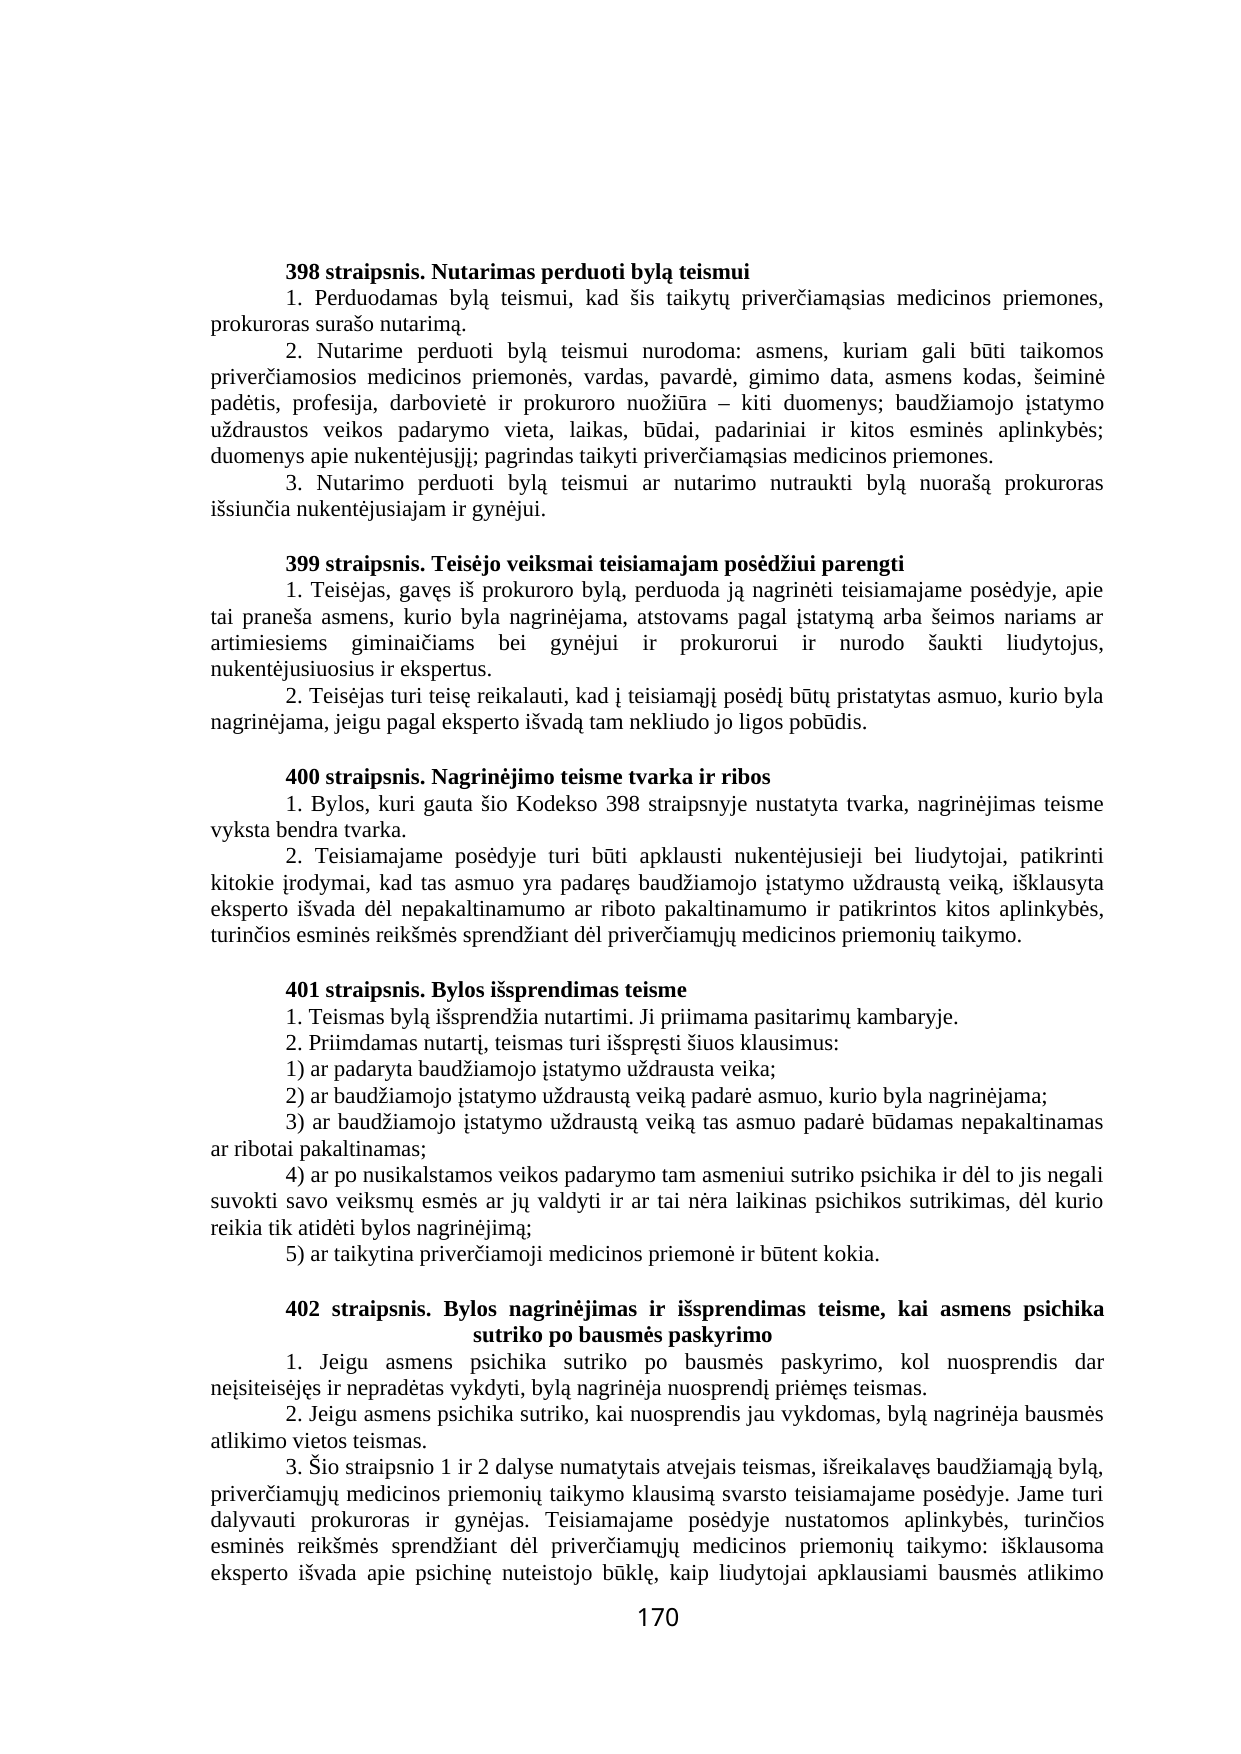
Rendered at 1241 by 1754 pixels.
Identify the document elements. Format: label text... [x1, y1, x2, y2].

text 401 straipsnis. Bylos išsprendimas teisme [210, 976, 1105, 1003]
text 2. Nutarime perduoti bylą teismui nurodoma: asmens, kuriam gali būti taikomos priverčiamosios medicinos priemonės, vardas, pavardė, gimimo data, asmens kodas, šeiminė padėtis, profesija, darbovietė ir prokuroro nuožiūra – kiti duomenys; baudžiamojo įstatymo uždraustos veikos padarymo vieta, laikas, būdai, padariniai ir kitos esminės aplinkybės; duomenys apie nukentėjusįjį; pagrindas taikyti priverčiamąsias medicinos priemones. [210, 337, 1105, 468]
text 399 straipsnis. Teisėjo veiksmai teisiamajam posėdžiui parengti [210, 550, 1105, 576]
text 2. Priimdamas nutartį, teismas turi išspręsti šiuos klausimus: [210, 1029, 1105, 1056]
text 2. Jeigu asmens psichika sutriko, kai nuosprendis jau vykdomas, bylą nagrinėja bausmės atlikimo vietos teismas. [210, 1401, 1105, 1453]
text 2) ar baudžiamojo įstatymo uždraustą veiką padarė asmuo, kurio byla nagrinėjama; [210, 1082, 1105, 1108]
text 1. Teismas bylą išsprendžia nutartimi. Ji priimama pasitarimų kambaryje. [210, 1003, 1105, 1029]
text 3) ar baudžiamojo įstatymo uždraustą veiką tas asmuo padarė būdamas nepakaltinamas ar ribotai pakaltinamas; [210, 1108, 1105, 1161]
text 3. Nutarimo perduoti bylą teismui ar nutarimo nutraukti bylą nuorašą prokuroras išsiunčia nukentėjusiajam ir gynėjui. [210, 468, 1105, 521]
text 1. Perduodamas bylą teismui, kad šis taikytų priverčiamąsias medicinos priemones, prokuroras surašo nutarimą. [210, 284, 1105, 337]
text 1. Teisėjas, gavęs iš prokuroro bylą, perduoda ją nagrinėti teisiamajame posėdyje, apie tai praneša asmens, kurio byla nagrinėjama, atstovams pagal įstatymą arba šeimos nariams ar artimiesiems giminaičiams bei gynėjui ir prokurorui ir nurodo šaukti liudytojus, nukentėjusiuosius ir ekspertus. [210, 576, 1105, 682]
text 1. Bylos, kuri gauta šio Kodekso 398 straipsnyje nustatyta tvarka, nagrinėjimas teisme vyksta bendra tvarka. [210, 789, 1105, 842]
text 5) ar taikytina priverčiamoji medicinos priemonė ir būtent kokia. [210, 1240, 1105, 1266]
text 2. Teisėjas turi teisę reikalauti, kad į teisiamąjį posėdį būtų pristatytas asmuo, kurio byla nagrinėjama, jeigu pagal eksperto išvadą tam nekliudo jo ligos pobūdis. [210, 682, 1105, 734]
text 3. Šio straipsnio 1 ir 2 dalyse numatytais atvejais teismas, išreikalavęs baudžiamąją bylą, priverčiamųjų medicinos priemonių taikymo klausimą svarsto teisiamajame posėdyje. Jame turi dalyvauti prokuroras ir gynėjas. Teisiamajame posėdyje nustatomos aplinkybės, turinčios esminės reikšmės sprendžiant dėl priverčiamųjų medicinos priemonių taikymo: išklausoma eksperto išvada apie psichinę nuteistojo būklę, kaip liudytojai apklausiami bausmės atlikimo [210, 1453, 1105, 1585]
text 398 straipsnis. Nutarimas perduoti bylą teismui [210, 258, 1105, 284]
text 402 straipsnis. Bylos nagrinėjimas ir išsprendimas teisme, kai asmens psichika sutriko po bausmės paskyrimo [285, 1295, 1105, 1348]
text 2. Teisiamajame posėdyje turi būti apklausti nukentėjusieji bei liudytojai, patikrinti kitokie įrodymai, kad tas asmuo yra padaręs baudžiamojo įstatymo uždraustą veiką, išklausyta eksperto išvada dėl nepakaltinamumo ar riboto pakaltinamumo ir patikrintos kitos aplinkybės, turinčios esminės reikšmės sprendžiant dėl priverčiamųjų medicinos priemonių taikymo. [210, 842, 1105, 948]
text 1) ar padaryta baudžiamojo įstatymo uždrausta veika; [210, 1056, 1105, 1082]
text 1. Jeigu asmens psichika sutriko po bausmės paskyrimo, kol nuosprendis dar neįsiteisėjęs ir nepradėtas vykdyti, bylą nagrinėja nuosprendį priėmęs teismas. [210, 1348, 1105, 1401]
text 4) ar po nusikalstamos veikos padarymo tam asmeniui sutriko psichika ir dėl to jis negali suvokti savo veiksmų esmės ar jų valdyti ir ar tai nėra laikinas psichikos sutrikimas, dėl kurio reikia tik atidėti bylos nagrinėjimą; [210, 1161, 1105, 1240]
text 400 straipsnis. Nagrinėjimo teisme tvarka ir ribos [210, 763, 1105, 789]
